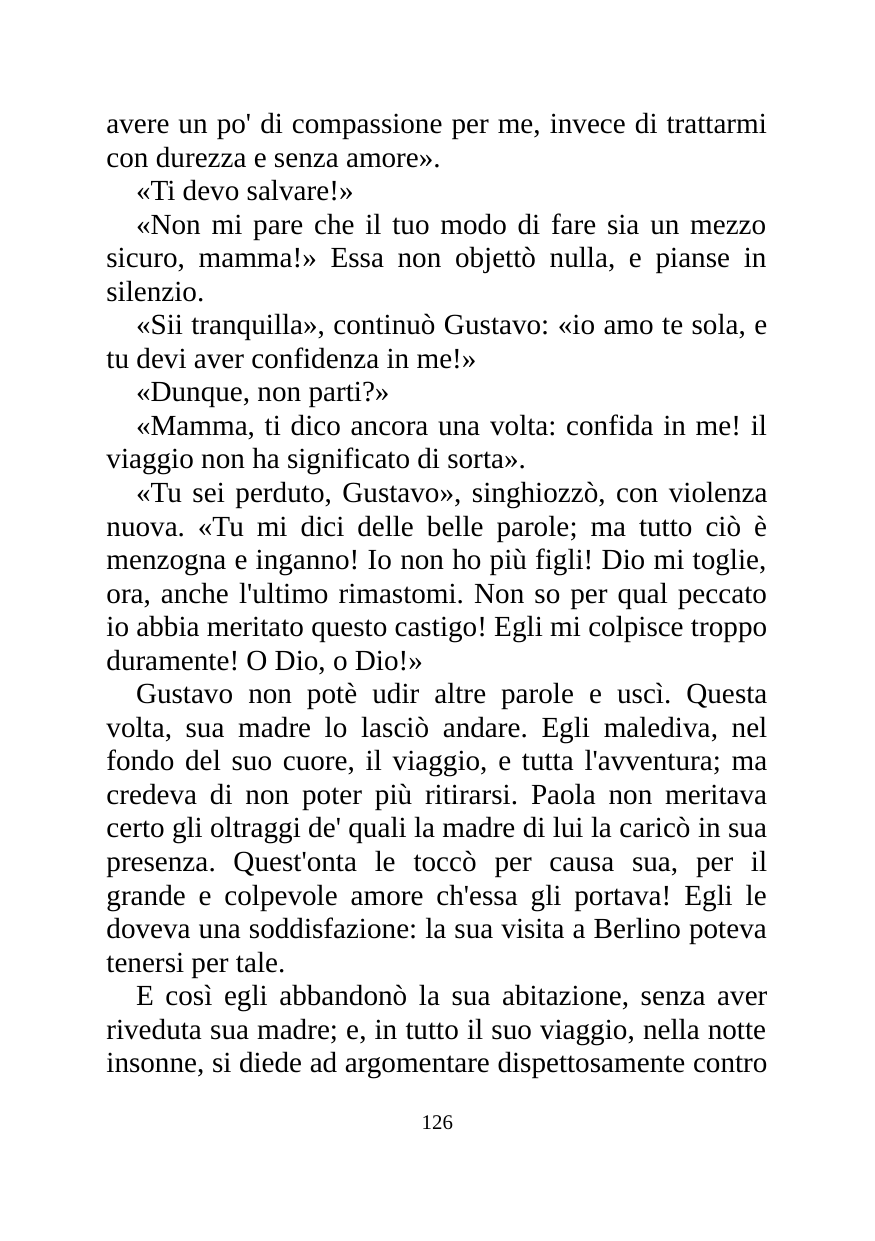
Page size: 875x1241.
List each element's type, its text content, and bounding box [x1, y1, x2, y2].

text «Ti devo salvare!» [106, 173, 768, 207]
text «Mamma, ti dico ancora una volta: confida in me! il viaggio non ha significato di sorta». [106, 408, 768, 475]
text «Non mi pare che il tuo modo di fare sia un mezzo sicuro, mamma!» Essa non objettò nulla, e pianse in silenzio. [106, 207, 768, 307]
text E così egli abbandonò la sua abitazione, senza aver riveduta sua madre; e, in tutto il suo viaggio, nella notte insonne, si diede ad argomentare dispettosamente contro [106, 978, 768, 1079]
text «Sii tranquilla», continuò Gustavo: «io amo te sola, e tu devi aver confidenza in me!» [106, 307, 768, 374]
text Gustavo non potè udir altre parole e uscì. Questa volta, sua madre lo lasciò andare. Egli malediva, nel fondo del suo cuore, il viaggio, e tutta l'avventura; ma credeva di non poter più ritirarsi. Paola non meritava certo gli oltraggi de' quali la madre di lui la caricò in sua presenza. Quest'onta le toccò per causa sua, per il grande e colpevole amore ch'essa gli portava! Egli le doveva una soddisfazione: la sua visita a Berlino poteva tenersi per tale. [106, 676, 768, 978]
text avere un po' di compassione per me, invece di trattarmi con durezza e senza amore». [106, 106, 768, 173]
text «Tu sei perduto, Gustavo», singhiozzò, con violenza nuova. «Tu mi dici delle belle parole; ma tutto ciò è menzogna e inganno! Io non ho più figli! Dio mi toglie, ora, anche l'ultimo rimastomi. Non so per qual peccato io abbia meritato questo castigo! Egli mi colpisce troppo duramente! O Dio, o Dio!» [106, 475, 768, 676]
text «Dunque, non parti?» [106, 374, 768, 408]
